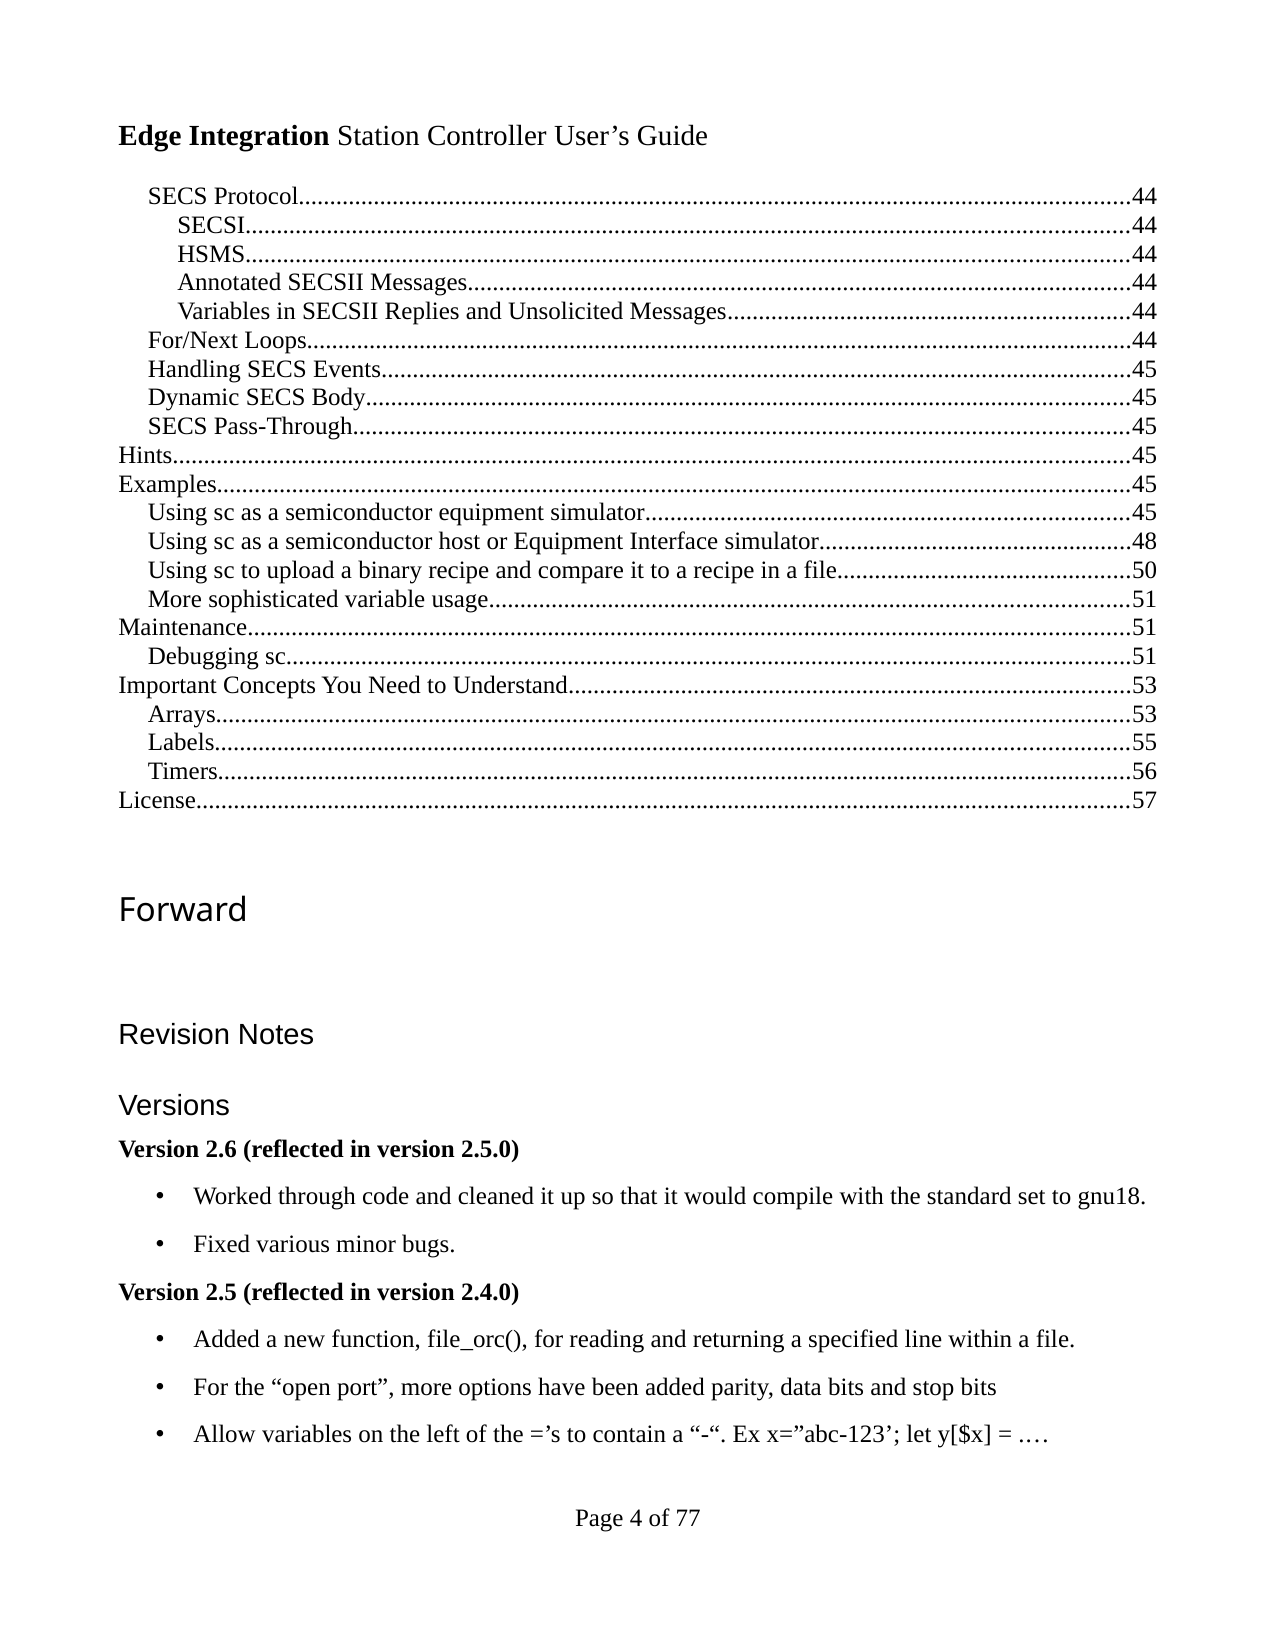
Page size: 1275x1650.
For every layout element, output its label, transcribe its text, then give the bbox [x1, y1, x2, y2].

list Fixed various minor bugs. [156, 1229, 1157, 1258]
text HSMS 44 [177, 239, 1157, 267]
list Allow variables on the left of the =’s to contain a “-“. Ex x=”abc-123’; let y[$x] = .… [156, 1419, 1157, 1448]
list Added a new function, file_orc(), for reading and returning a specified line within a file. [156, 1324, 1157, 1353]
text Handling SECS Events 45 [148, 354, 1157, 382]
text Arrays 53 [148, 699, 1157, 727]
text More sophisticated variable usage 51 [148, 584, 1157, 612]
text Important Concepts You Need to Understand 53 [118, 670, 1157, 699]
text Using sc as a semiconductor host or Equipment Interface simulator 48 [148, 526, 1157, 555]
text Examples 45 [118, 469, 1157, 497]
text Version 2.6 (reflected in version 2.5.0) [118, 1134, 1157, 1163]
text Using sc to upload a binary recipe and compare it to a recipe in a file 50 [148, 555, 1157, 584]
subtitle Forward [118, 886, 1157, 932]
text Annotated SECSII Messages 44 [177, 267, 1157, 296]
text Version 2.5 (reflected in version 2.4.0) [118, 1277, 1157, 1305]
text For/Next Loops 44 [148, 325, 1157, 354]
text SECS Pass-Through 45 [148, 411, 1157, 440]
text Timers 56 [148, 756, 1157, 785]
list For the “open port”, more options have been added parity, data bits and stop bits [156, 1372, 1157, 1401]
list Worked through code and cleaned it up so that it would compile with the standard set to gnu18. [156, 1181, 1157, 1210]
text License 57 [118, 785, 1157, 814]
subtitle Versions [118, 1088, 1157, 1121]
text Maintenance 51 [118, 612, 1157, 641]
text Debugging sc 51 [148, 641, 1157, 670]
text SECSI 44 [177, 210, 1157, 239]
text Variables in SECSII Replies and Unsolicited Messages 44 [177, 296, 1157, 325]
text Labels 55 [148, 727, 1157, 756]
text SECS Protocol 44 [148, 181, 1157, 210]
text Using sc as a semiconductor equipment simulator 45 [148, 497, 1157, 526]
text Dynamic SECS Body 45 [148, 382, 1157, 411]
subtitle Revision Notes [118, 1017, 1157, 1050]
text Hints 45 [118, 440, 1157, 469]
